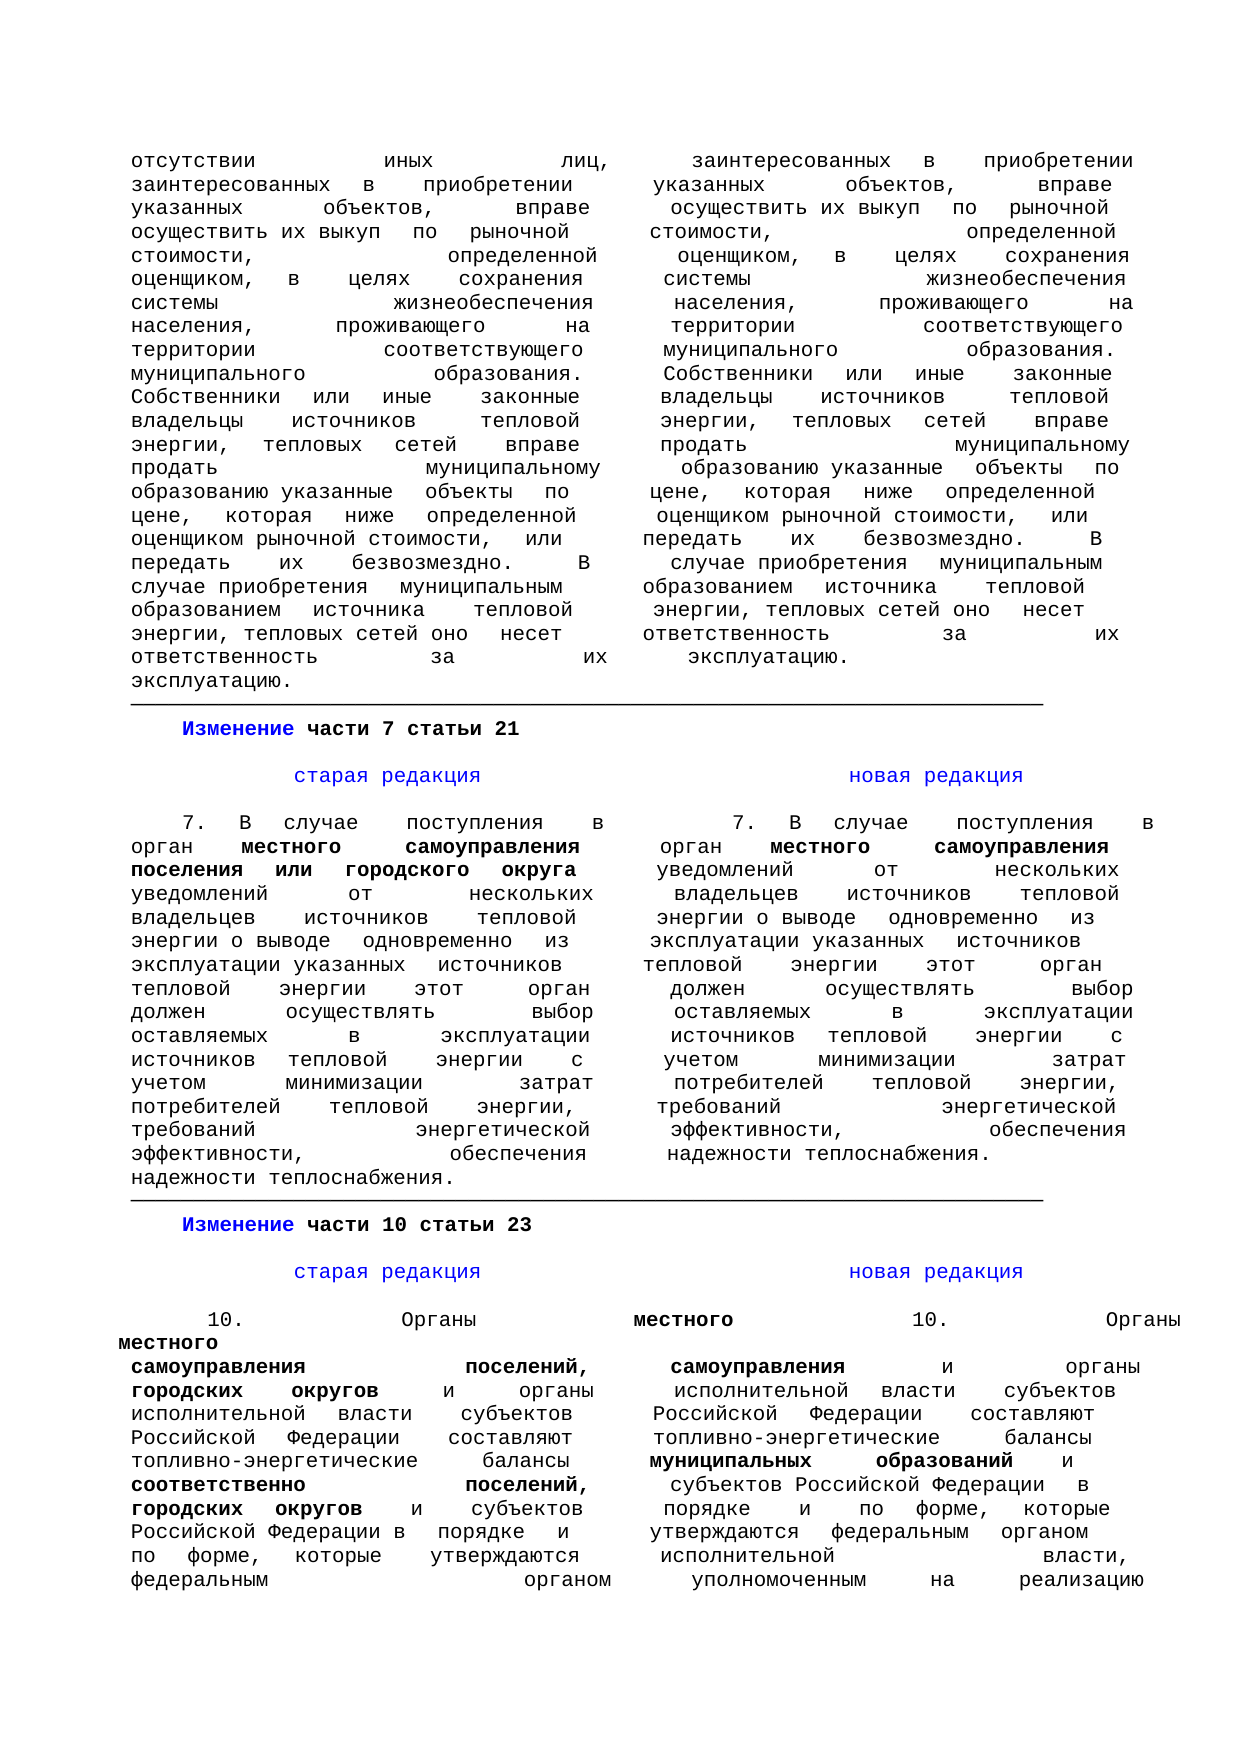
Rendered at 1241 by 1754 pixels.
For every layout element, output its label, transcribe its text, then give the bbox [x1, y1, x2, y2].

text тепловой энергии этот орган должен осуществлять выбор [118, 978, 1181, 1001]
text по форме, которые утверждаются исполнительной власти, [118, 1545, 1181, 1569]
text старая редакция новая редакция [118, 765, 1181, 788]
text самоуправления поселений, самоуправления и органы [118, 1356, 1181, 1379]
text требований энергетической эффективности, обеспечения [118, 1119, 1181, 1143]
text территории соответствующего муниципального образования. [118, 339, 1181, 363]
text муниципального образования. Собственники или иные законные [118, 363, 1181, 386]
text Изменение части 10 статьи 23 [118, 1214, 1181, 1238]
text образованию указанные объекты по цене, которая ниже определенной [118, 481, 1181, 505]
text эксплуатации указанных источников тепловой энергии этот орган [118, 954, 1181, 978]
text орган местного самоуправления орган местного самоуправления [118, 836, 1181, 859]
text ответственность за их эксплуатацию. [118, 647, 1181, 670]
text владельцев источников тепловой энергии о выводе одновременно из [118, 907, 1181, 930]
text образованием источника тепловой энергии, тепловых сетей оно несет [118, 599, 1181, 623]
text оставляемых в эксплуатации источников тепловой энергии с [118, 1025, 1181, 1048]
text заинтересованных в приобретении указанных объектов, вправе [118, 174, 1181, 197]
text Российской Федерации составляют топливно-энергетические балансы [118, 1427, 1181, 1451]
text цене, которая ниже определенной оценщиком рыночной стоимости, или [118, 505, 1181, 528]
text 7. В случае поступления в 7. В случае поступления в [118, 812, 1181, 836]
text поселения или городского округа уведомлений от нескольких [118, 859, 1181, 883]
text оценщиком, в целях сохранения системы жизнеобеспечения [118, 268, 1181, 292]
text продать муниципальному образованию указанные объекты по [118, 457, 1181, 481]
text учетом минимизации затрат потребителей тепловой энергии, [118, 1072, 1181, 1096]
text населения, проживающего на территории соответствующего [118, 316, 1181, 339]
text энергии, тепловых сетей вправе продать муниципальному [118, 434, 1181, 457]
text Собственники или иные законные владельцы источников тепловой [118, 386, 1181, 410]
text системы жизнеобеспечения населения, проживающего на [118, 292, 1181, 316]
text осуществить их выкуп по рыночной стоимости, определенной [118, 221, 1181, 244]
text энергии, тепловых сетей оно несет ответственность за их [118, 623, 1181, 647]
text стоимости, определенной оценщиком, в целях сохранения [118, 244, 1181, 268]
text городских округов и субъектов порядке и по форме, которые [118, 1498, 1181, 1521]
text источников тепловой энергии с учетом минимизации затрат [118, 1048, 1181, 1072]
text ───────────────────────────────────────────────────────────────────────── [118, 694, 1181, 717]
text городских округов и органы исполнительной власти субъектов [118, 1379, 1181, 1403]
text потребителей тепловой энергии, требований энергетической [118, 1096, 1181, 1119]
text соответственно поселений, субъектов Российской Федерации в [118, 1474, 1181, 1498]
text энергии о выводе одновременно из эксплуатации указанных источников [118, 930, 1181, 954]
text уведомлений от нескольких владельцев источников тепловой [118, 883, 1181, 907]
text отсутствии иных лиц, заинтересованных в приобретении [118, 150, 1181, 174]
text должен осуществлять выбор оставляемых в эксплуатации [118, 1001, 1181, 1025]
text исполнительной власти субъектов Российской Федерации составляют [118, 1403, 1181, 1427]
text эксплуатацию. [118, 670, 1181, 694]
text ───────────────────────────────────────────────────────────────────────── [118, 1190, 1181, 1214]
text передать их безвозмездно. В случае приобретения муниципальным [118, 552, 1181, 576]
text 10. Органы местного 10. Органы местного [118, 1309, 1181, 1356]
text надежности теплоснабжения. [118, 1167, 1181, 1190]
text Изменение части 7 статьи 21 [118, 717, 1181, 741]
text указанных объектов, вправе осуществить их выкуп по рыночной [118, 197, 1181, 221]
text Российской Федерации в порядке и утверждаются федеральным органом [118, 1521, 1181, 1545]
text федеральным органом уполномоченным на реализацию [118, 1569, 1181, 1592]
text оценщиком рыночной стоимости, или передать их безвозмездно. В [118, 528, 1181, 552]
text владельцы источников тепловой энергии, тепловых сетей вправе [118, 410, 1181, 434]
text эффективности, обеспечения надежности теплоснабжения. [118, 1143, 1181, 1167]
text топливно-энергетические балансы муниципальных образований и [118, 1451, 1181, 1474]
text случае приобретения муниципальным образованием источника тепловой [118, 576, 1181, 599]
text старая редакция новая редакция [118, 1261, 1181, 1285]
